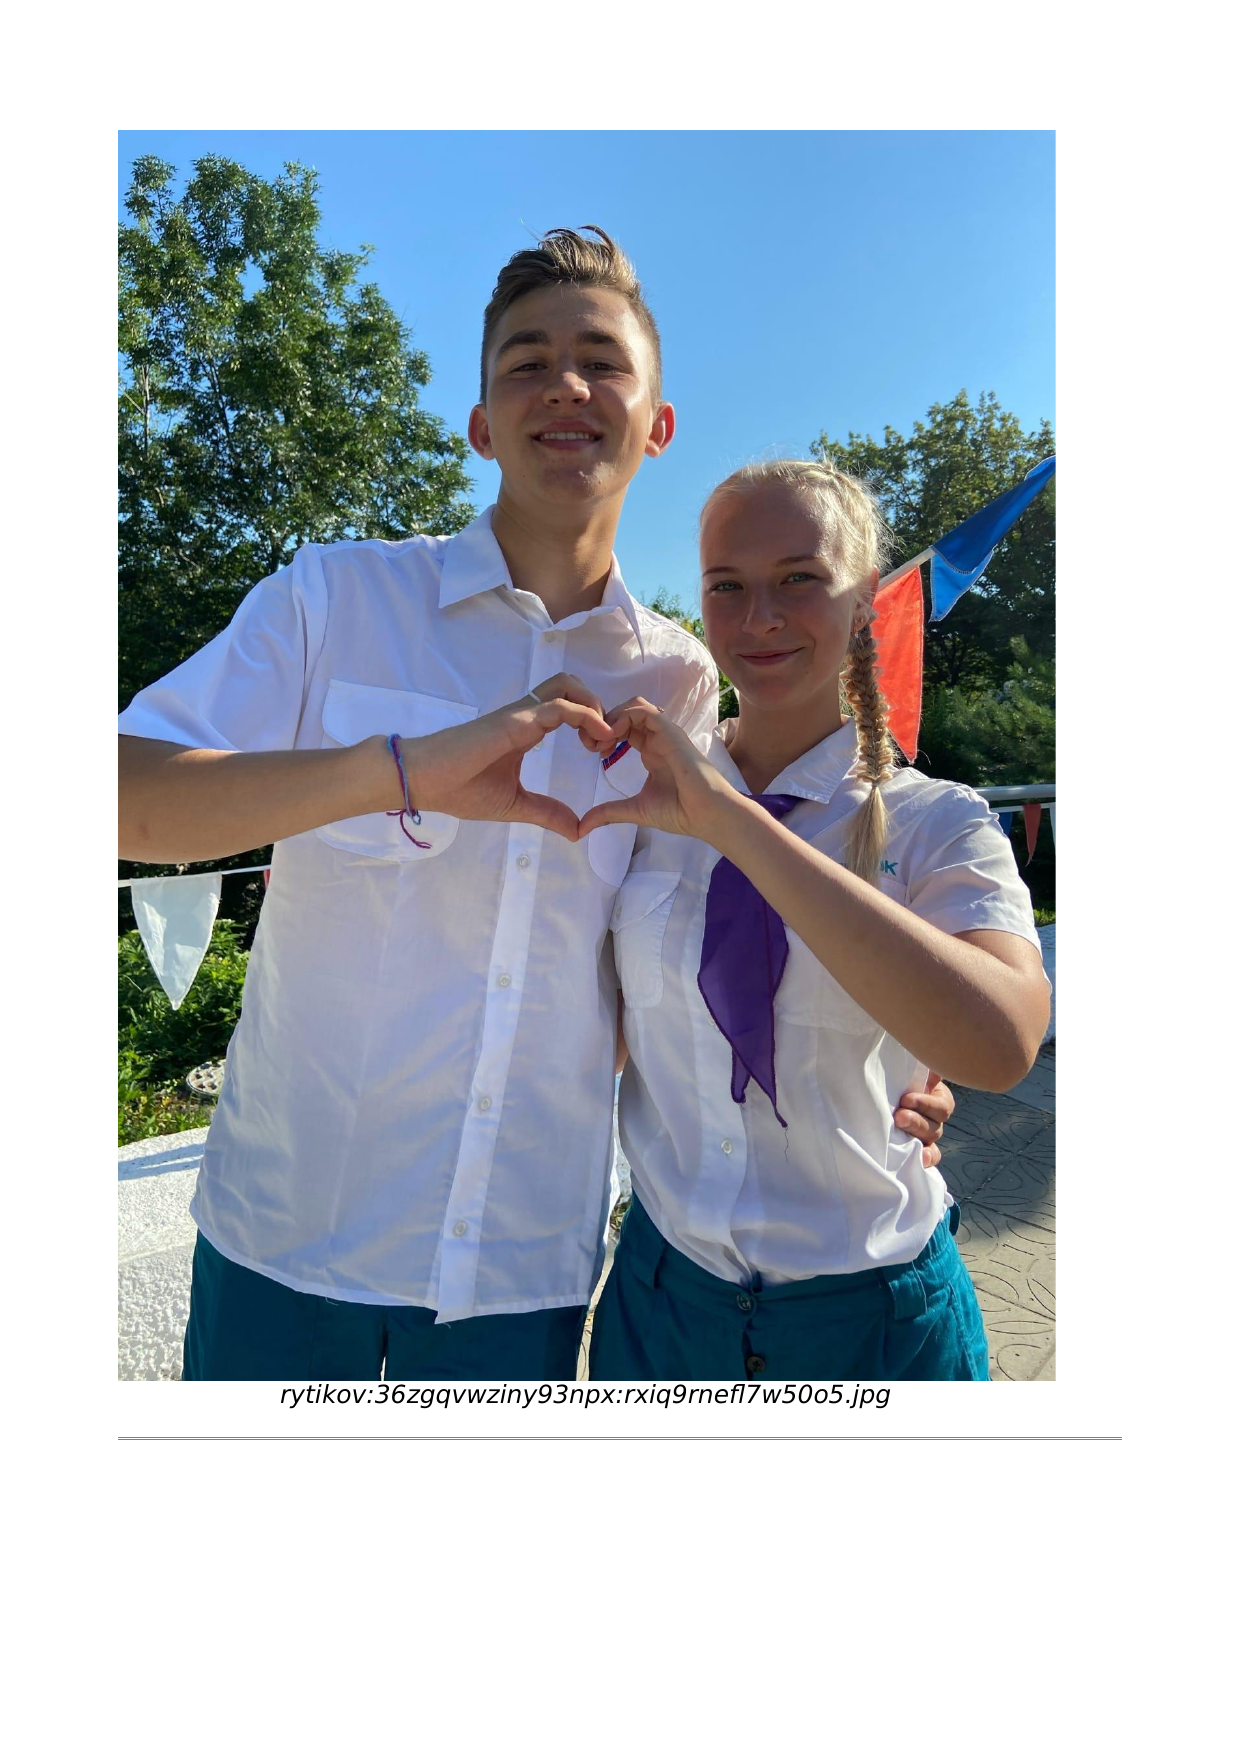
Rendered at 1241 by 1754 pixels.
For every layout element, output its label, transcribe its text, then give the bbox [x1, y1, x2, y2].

picture [661, 1365, 692, 1381]
picture [786, 1330, 795, 1338]
picture [787, 1310, 795, 1318]
picture [118, 130, 1056, 1381]
picture [941, 1299, 947, 1307]
picture [358, 1371, 365, 1381]
picture [891, 1270, 897, 1277]
picture [376, 1320, 394, 1381]
picture [955, 1297, 962, 1316]
picture [960, 1320, 968, 1330]
text rytikov:36zgqvwziny93npx:rxiq9rnefl7w50o5.jpg [118, 1381, 1056, 1410]
picture [921, 1346, 930, 1362]
picture [215, 1319, 220, 1328]
picture [898, 1354, 925, 1381]
